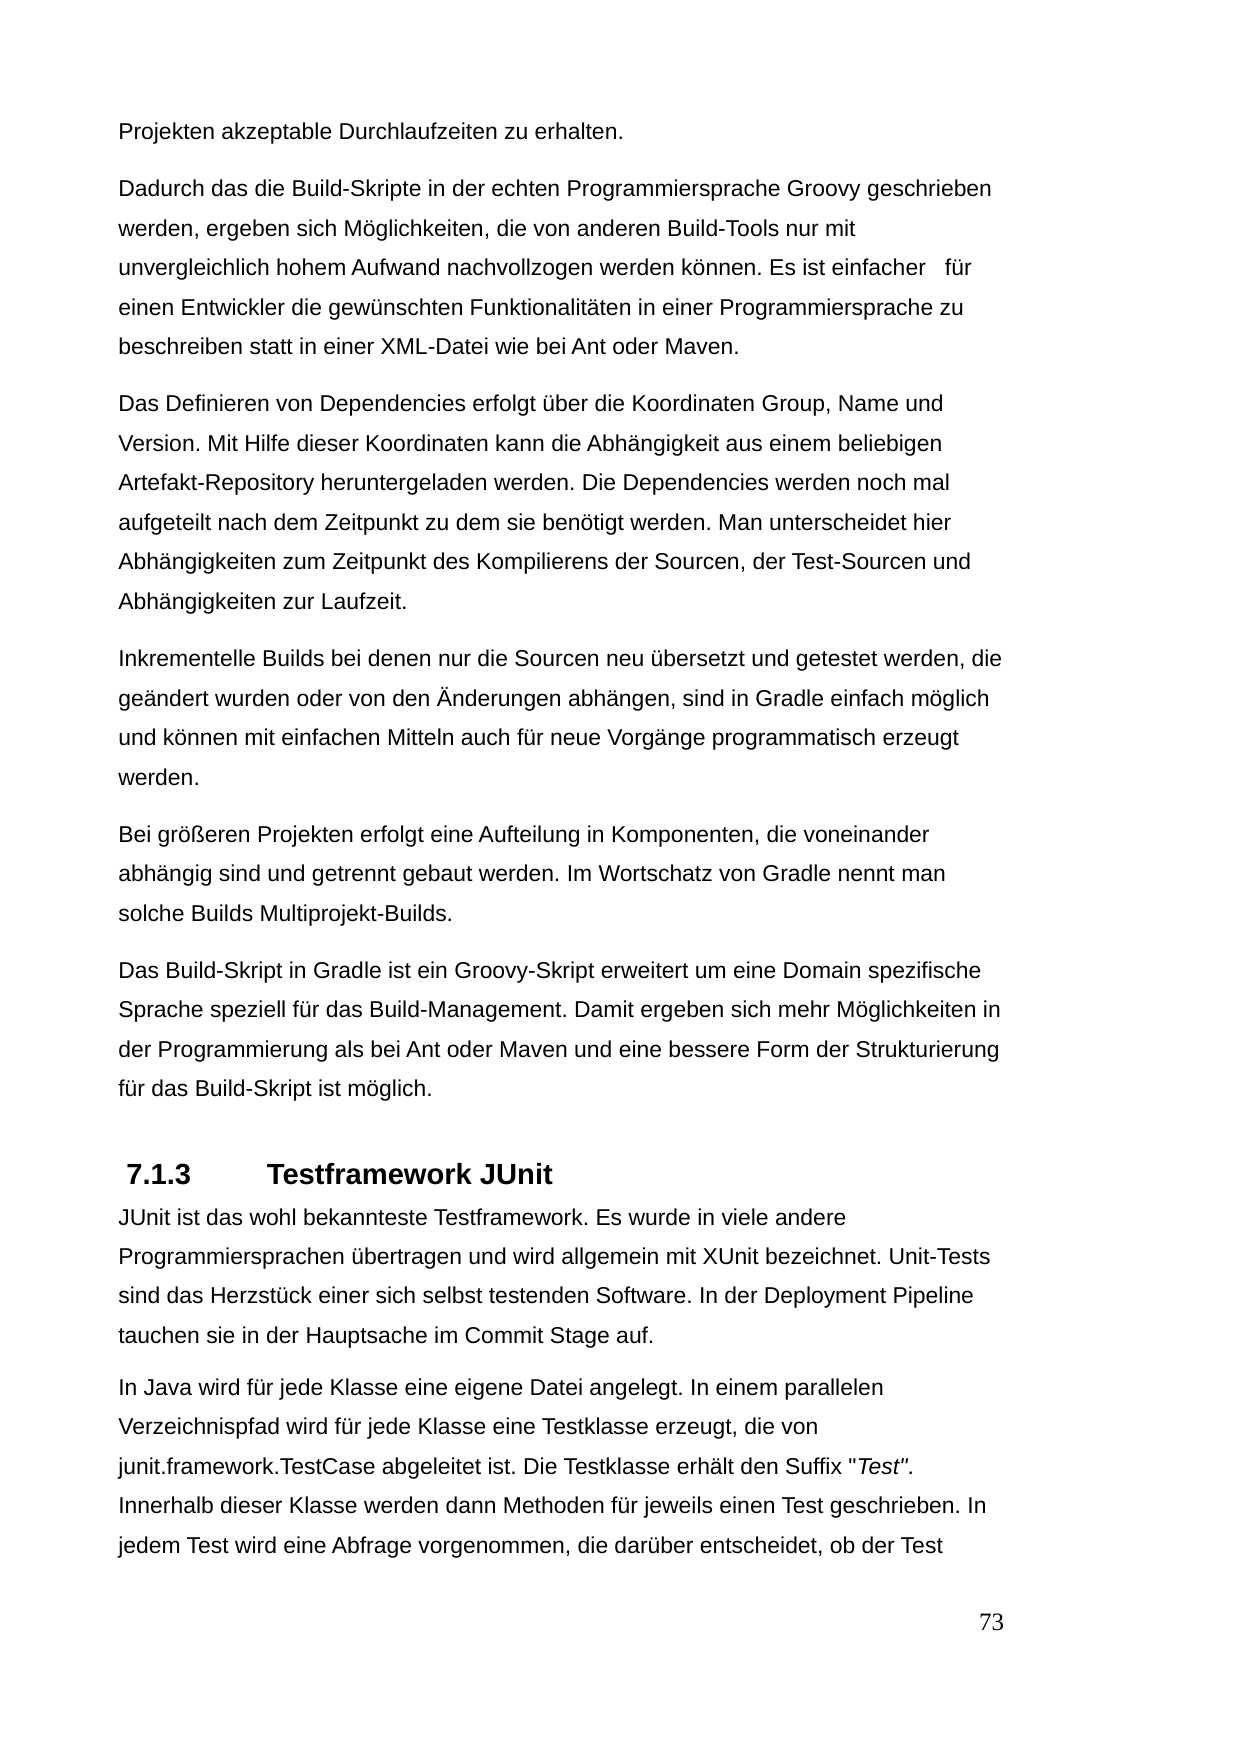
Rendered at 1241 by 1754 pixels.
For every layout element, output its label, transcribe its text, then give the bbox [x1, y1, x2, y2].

text Bei größeren Projekten erfolgt eine Aufteilung in Komponenten, die voneinander abhängig sind und getrennt gebaut werden. Im Wortschatz von Gradle nennt man solche Builds Multiprojekt-Builds. [118, 821, 1004, 926]
subtitle Testframework JUnit [118, 1157, 1004, 1191]
text Das Definieren von Dependencies erfolgt über die Koordinaten Group, Name und Version. Mit Hilfe dieser Koordinaten kann die Abhängigkeit aus einem beliebigen Artefakt-Repository heruntergeladen werden. Die Dependencies werden noch mal aufgeteilt nach dem Zeitpunkt zu dem sie benötigt werden. Man unterscheidet hier Abhängigkeiten zum Zeitpunkt des Kompilierens der Sourcen, der Test-Sourcen und Abhängigkeiten zur Laufzeit. [118, 390, 1004, 614]
text Inkrementelle Builds bei denen nur die Sourcen neu übersetzt und getestet werden, die geändert wurden oder von den Änderungen abhängen, sind in Gradle einfach möglich und können mit einfachen Mitteln auch für neue Vorgänge programmatisch erzeugt werden. [118, 645, 1004, 790]
text Das Build-Skript in Gradle ist ein Groovy-Skript erweitert um eine Domain spezifische Sprache speziell für das Build-Management. Damit ergeben sich mehr Möglichkeiten in der Programmierung als bei Ant oder Maven und eine bessere Form der Strukturierung für das Build-Skript ist möglich. [118, 957, 1004, 1102]
text Projekten akzeptable Durchlaufzeiten zu erhalten. [118, 118, 1004, 144]
text JUnit ist das wohl bekannteste Testframework. Es wurde in viele andere Programmiersprachen übertragen und wird allgemein mit XUnit bezeichnet. Unit-Tests sind das Herzstück einer sich selbst testenden Software. In der Deployment Pipeline tauchen sie in der Hauptsache im Commit Stage auf. [118, 1203, 1004, 1348]
text Dadurch das die Build-Skripte in der echten Programmiersprache Groovy geschrieben werden, ergeben sich Möglichkeiten, die von anderen Build-Tools nur mit unvergleichlich hohem Aufwand nachvollzogen werden können. Es ist einfacher für einen Entwickler die gewünschten Funktionalitäten in einer Programmiersprache zu beschreiben statt in einer XML-Datei wie bei Ant oder Maven. [118, 175, 1004, 359]
text In Java wird für jede Klasse eine eigene Datei angelegt. In einem parallelen Verzeichnispfad wird für jede Klasse eine Testklasse erzeugt, die von junit.framework.TestCase abgeleitet ist. Die Testklasse erhält den Suffix "Test". Innerhalb dieser Klasse werden dann Methoden für jeweils einen Test geschrieben. In jedem Test wird eine Abfrage vorgenommen, die darüber entscheidet, ob der Test [118, 1374, 1004, 1558]
